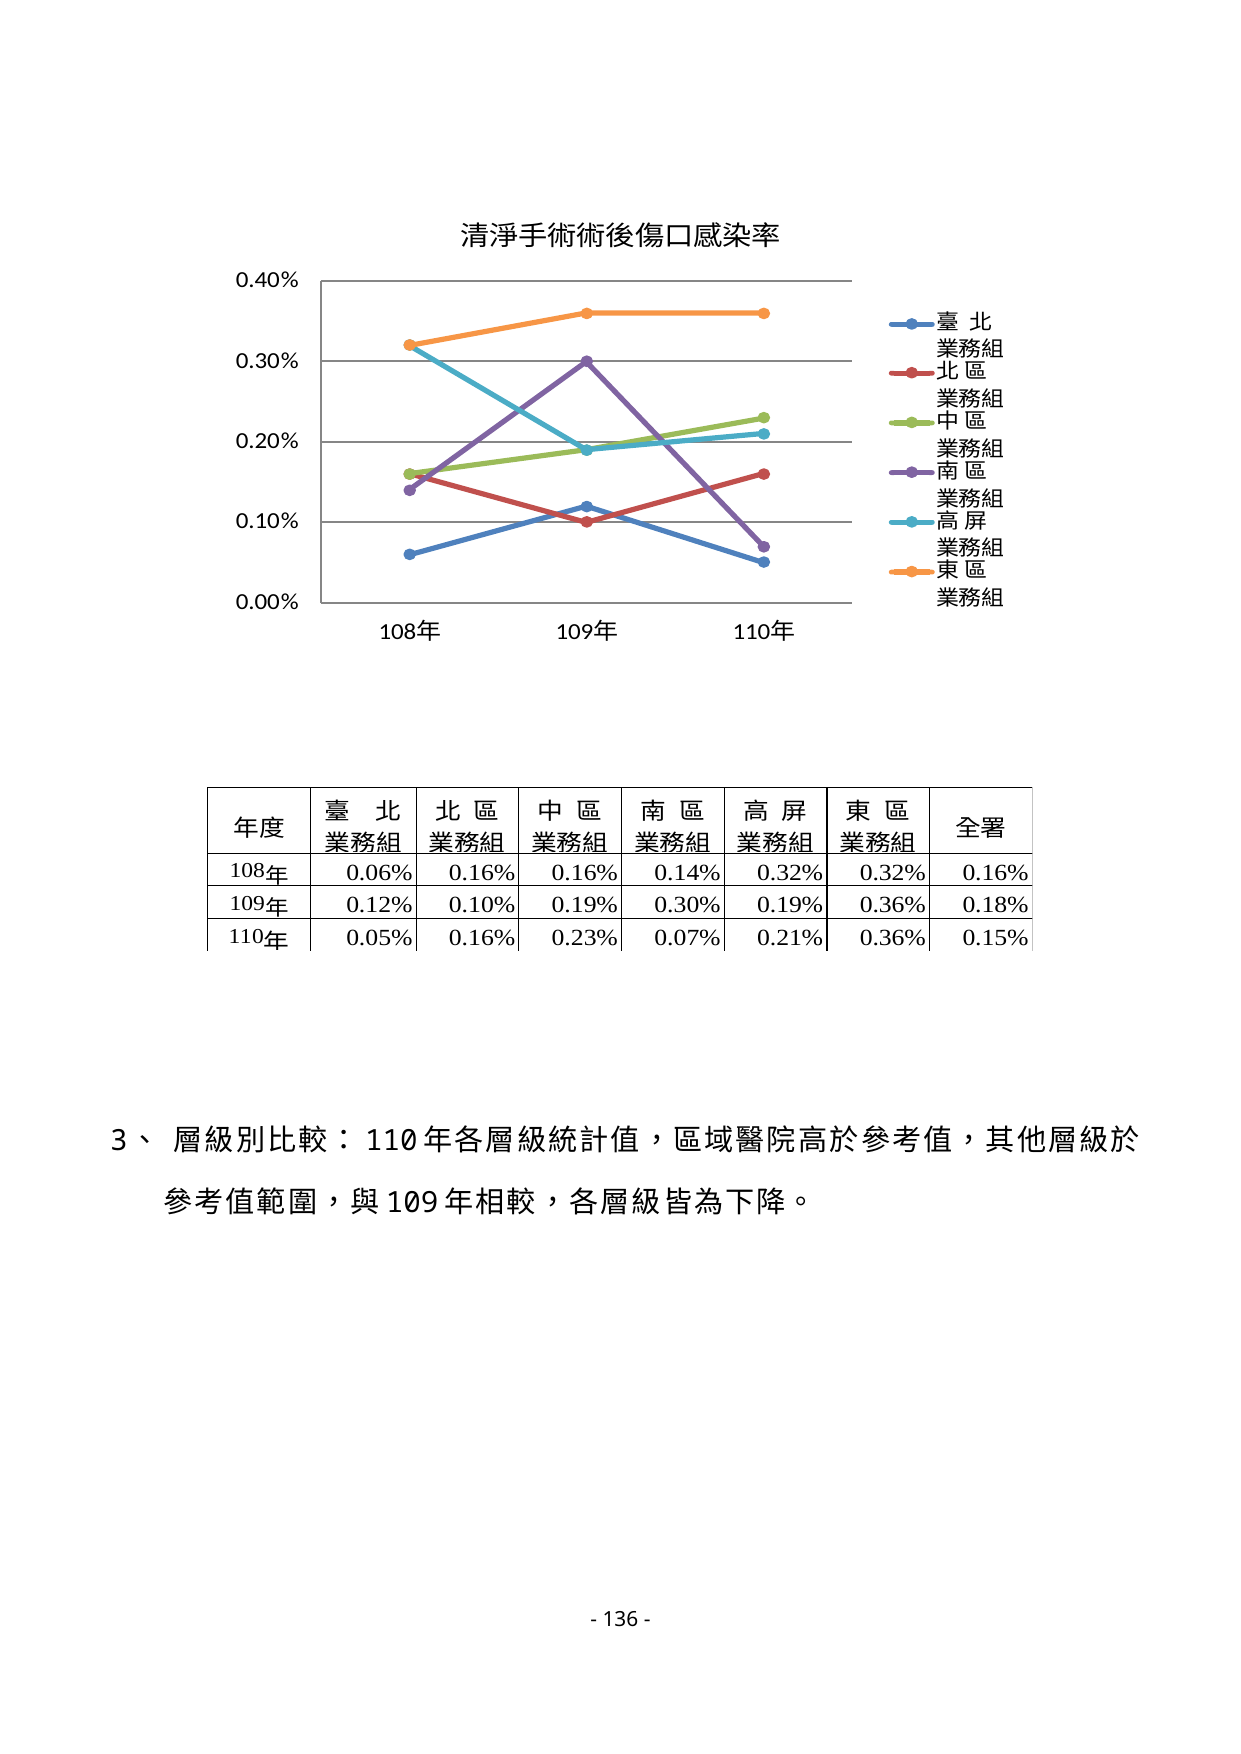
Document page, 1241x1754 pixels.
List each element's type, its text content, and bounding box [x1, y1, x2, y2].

list 層級別比較：110年各層級統計值，區域醫院高於參考值，其他層級於參考值範圍，與109年相較，各層級皆為下降。 [99, 1096, 1151, 1221]
